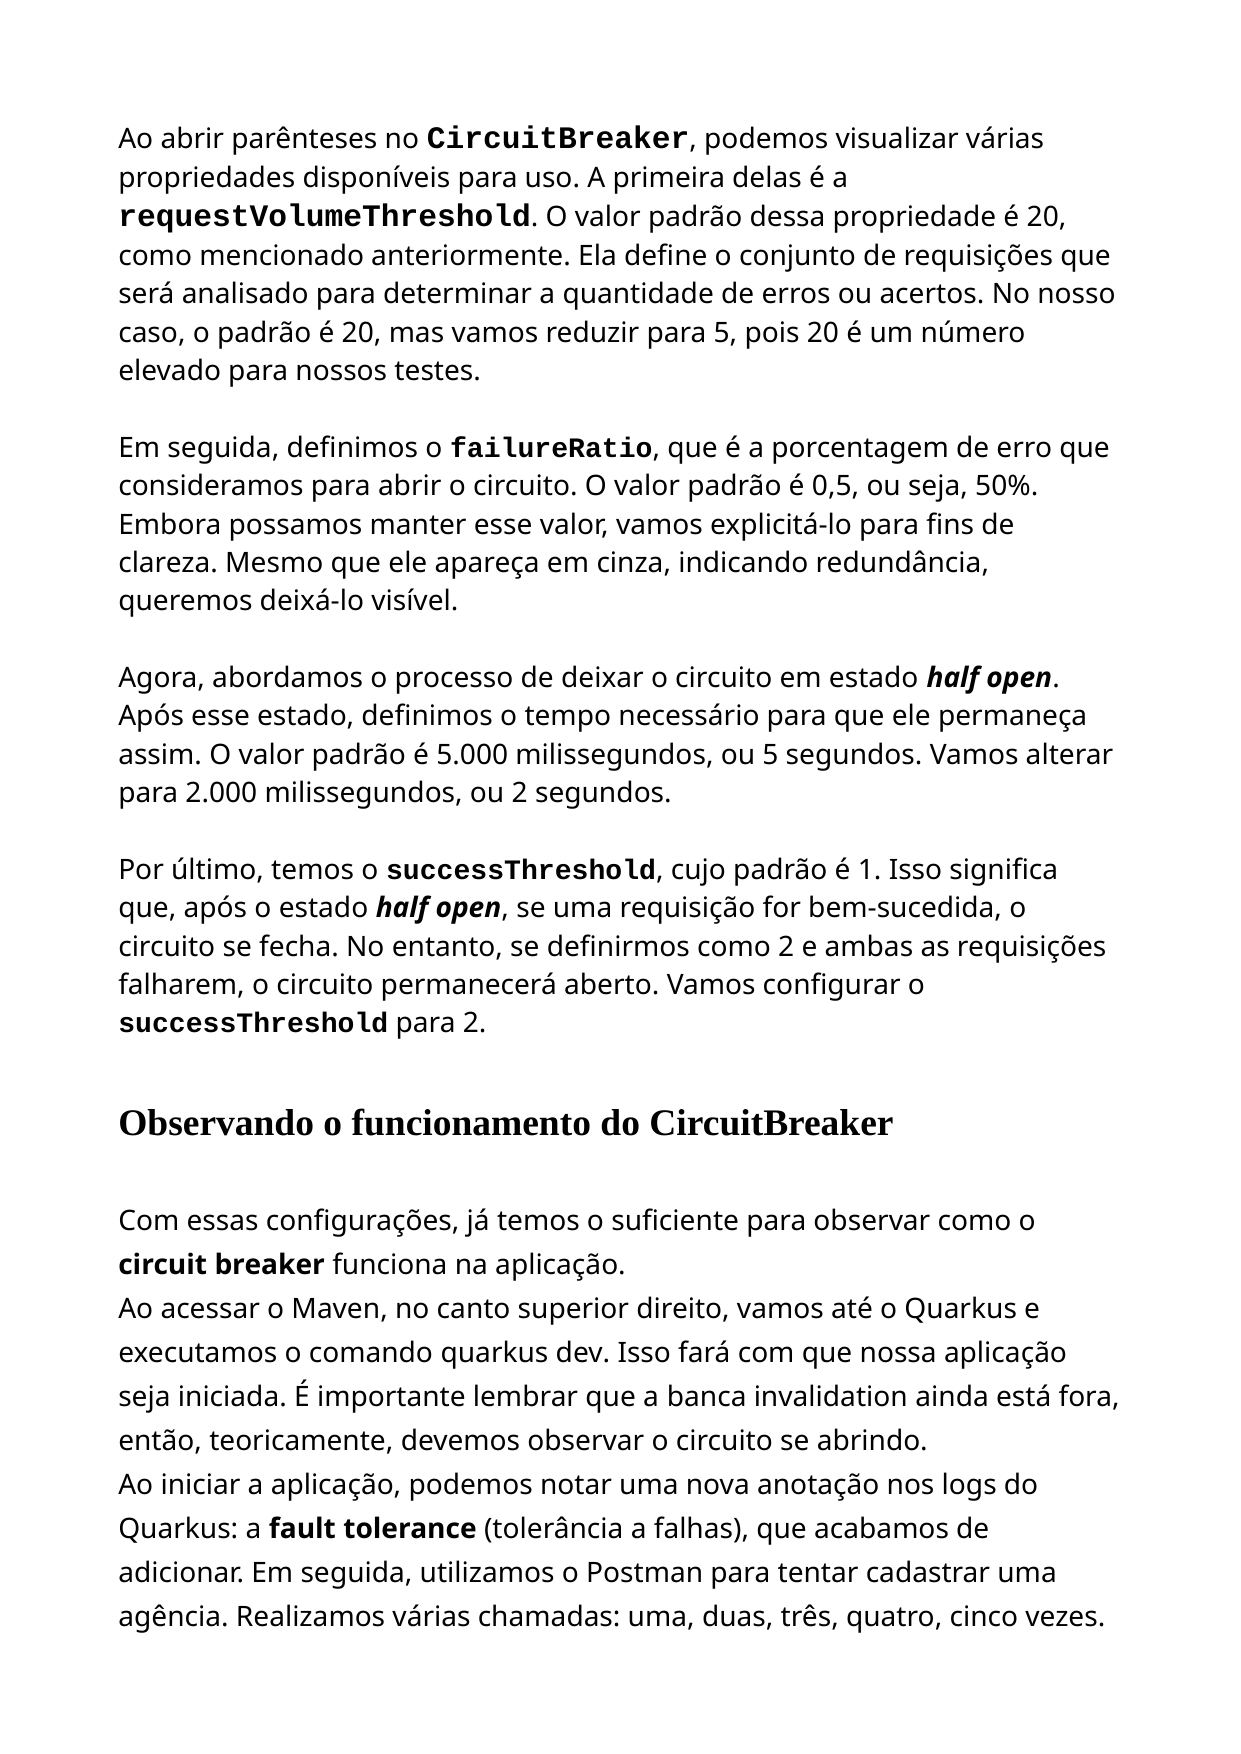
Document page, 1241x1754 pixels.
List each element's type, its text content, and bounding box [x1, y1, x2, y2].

text Ao iniciar a aplicação, podemos notar uma nova anotação nos logs do Quarkus: a fault tolerance (tolerância a falhas), que acabamos de adicionar. Em seguida, utilizamos o Postman para tentar cadastrar uma agência. Realizamos várias chamadas: uma, duas, três, quatro, cinco vezes. [118, 1464, 1122, 1635]
text Ao acessar o Maven, no canto superior direito, vamos até o Quarkus e executamos o comando quarkus dev. Isso fará com que nossa aplicação seja iniciada. É importante lembrar que a banca invalidation ainda está fora, então, teoricamente, devemos observar o circuito se abrindo. [118, 1288, 1122, 1458]
text Ao abrir parênteses no CircuitBreaker, podemos visualizar várias propriedades disponíveis para uso. A primeira delas é a requestVolumeThreshold. O valor padrão dessa propriedade é 20, como mencionado anteriormente. Ela define o conjunto de requisições que será analisado para determinar a quantidade de erros ou acertos. No nosso caso, o padrão é 20, mas vamos reduzir para 5, pois 20 é um número elevado para nossos testes. [118, 118, 1122, 389]
text Agora, abordamos o processo de deixar o circuito em estado half open. Após esse estado, definimos o tempo necessário para que ele permaneça assim. O valor padrão é 5.000 milissegundos, ou 5 segundos. Vamos alterar para 2.000 milissegundos, ou 2 segundos. [118, 657, 1122, 811]
text Por último, temos o successThreshold, cujo padrão é 1. Isso significa que, após o estado half open, se uma requisição for bem-sucedida, o circuito se fecha. No entanto, se definirmos como 2 e ambas as requisições falharem, o circuito permanecerá aberto. Vamos configurar o successThreshold para 2. [118, 849, 1122, 1041]
text Em seguida, definimos o failureRatio, que é a porcentagem de erro que consideramos para abrir o circuito. O valor padrão é 0,5, ou seja, 50%. Embora possamos manter esse valor, vamos explicitá-lo para fins de clareza. Mesmo que ele apareça em cinza, indicando redundância, queremos deixá-lo visível. [118, 427, 1122, 619]
subtitle Observando o funcionamento do CircuitBreaker [118, 1100, 1122, 1143]
text Com essas configurações, já temos o suficiente para observar como o circuit breaker funciona na aplicação. [118, 1200, 1122, 1282]
